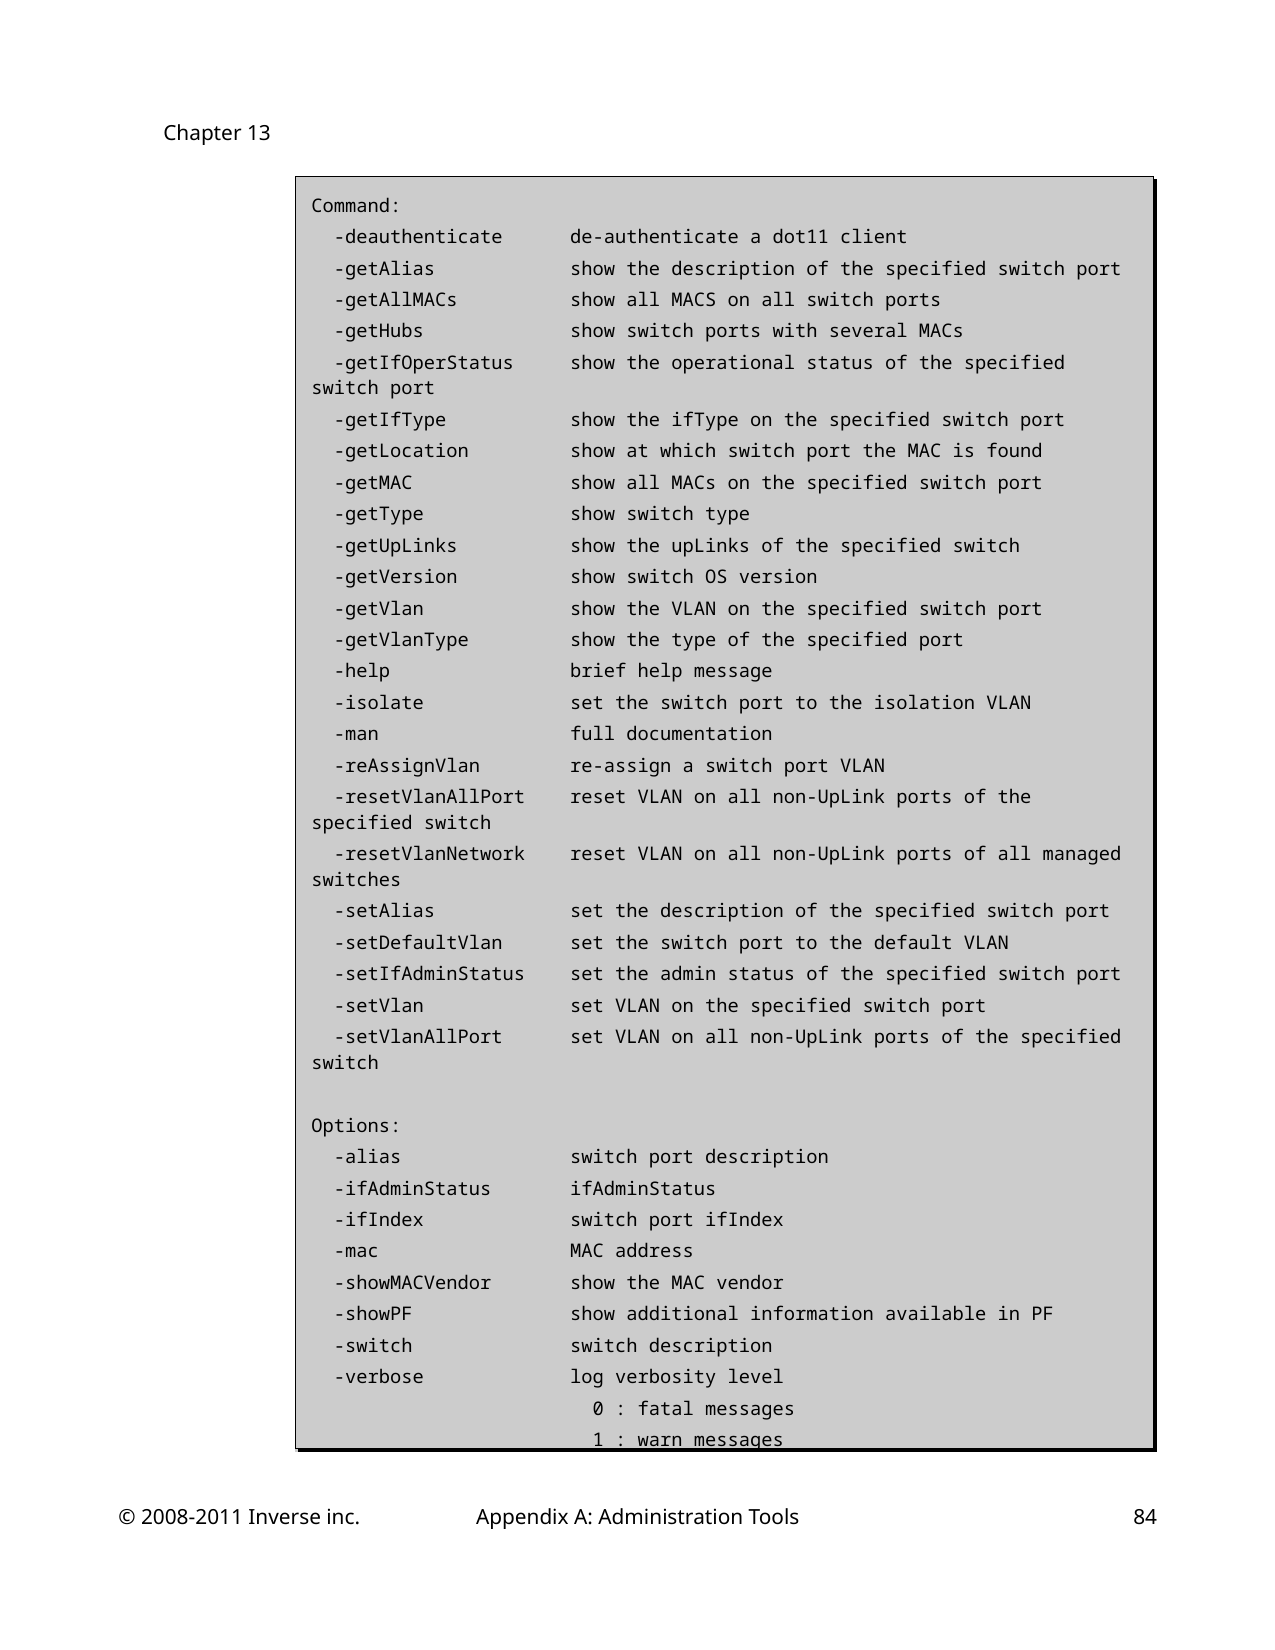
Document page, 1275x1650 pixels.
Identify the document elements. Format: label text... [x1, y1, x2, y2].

text -getAllMACs show all MACS on all switch ports [296, 270, 1153, 302]
text -switch switch description [296, 1316, 1153, 1348]
text -verbose log verbosity level [296, 1348, 1153, 1379]
text -getHubs show switch ports with several MACs [296, 302, 1153, 333]
text -ifIndex switch port ifIndex [296, 1190, 1153, 1222]
text -ifAdminStatus ifAdminStatus [296, 1159, 1153, 1190]
text Command: [296, 177, 1153, 207]
text -getIfType show the ifType on the specified switch port [296, 390, 1153, 422]
text -showPF show additional information available in PF [296, 1285, 1153, 1316]
text -getMAC show all MACs on the specified switch port [296, 453, 1153, 485]
text -help brief help message [296, 642, 1153, 673]
text -mac MAC address [296, 1222, 1153, 1253]
text -getUpLinks show the upLinks of the specified switch [296, 516, 1153, 548]
text -setVlan set VLAN on the specified switch port [296, 976, 1153, 1008]
text 1 : warn messages [296, 1411, 1153, 1448]
text -setIfAdminStatus set the admin status of the specified switch port [296, 945, 1153, 976]
text -resetVlanNetwork reset VLAN on all non-UpLink ports of all managed switches [296, 825, 1153, 882]
text -getIfOperStatus show the operational status of the specified switch port [296, 333, 1153, 390]
text -alias switch port description [296, 1127, 1153, 1159]
text -resetVlanAllPort reset VLAN on all non-UpLink ports of the specified switch [296, 768, 1153, 825]
text -isolate set the switch port to the isolation VLAN [296, 673, 1153, 705]
text -deauthenticate de-authenticate a dot11 client [296, 207, 1153, 239]
text -showMACVendor show the MAC vendor [296, 1253, 1153, 1285]
text -getVersion show switch OS version [296, 548, 1153, 579]
text -setVlanAllPort set VLAN on all non-UpLink ports of the specified switch [296, 1008, 1153, 1064]
text -setDefaultVlan set the switch port to the default VLAN [296, 913, 1153, 945]
text Options: [296, 1096, 1153, 1127]
text -setAlias set the description of the specified switch port [296, 882, 1153, 913]
text -getLocation show at which switch port the MAC is found [296, 422, 1153, 453]
text -getVlan show the VLAN on the specified switch port [296, 579, 1153, 611]
text -reAssignVlan re-assign a switch port VLAN [296, 736, 1153, 768]
text -man full documentation [296, 705, 1153, 736]
text -getAlias show the description of the specified switch port [296, 239, 1153, 270]
text 0 : fatal messages [296, 1379, 1153, 1411]
text -getVlanType show the type of the specified port [296, 611, 1153, 642]
text -getType show switch type [296, 485, 1153, 516]
